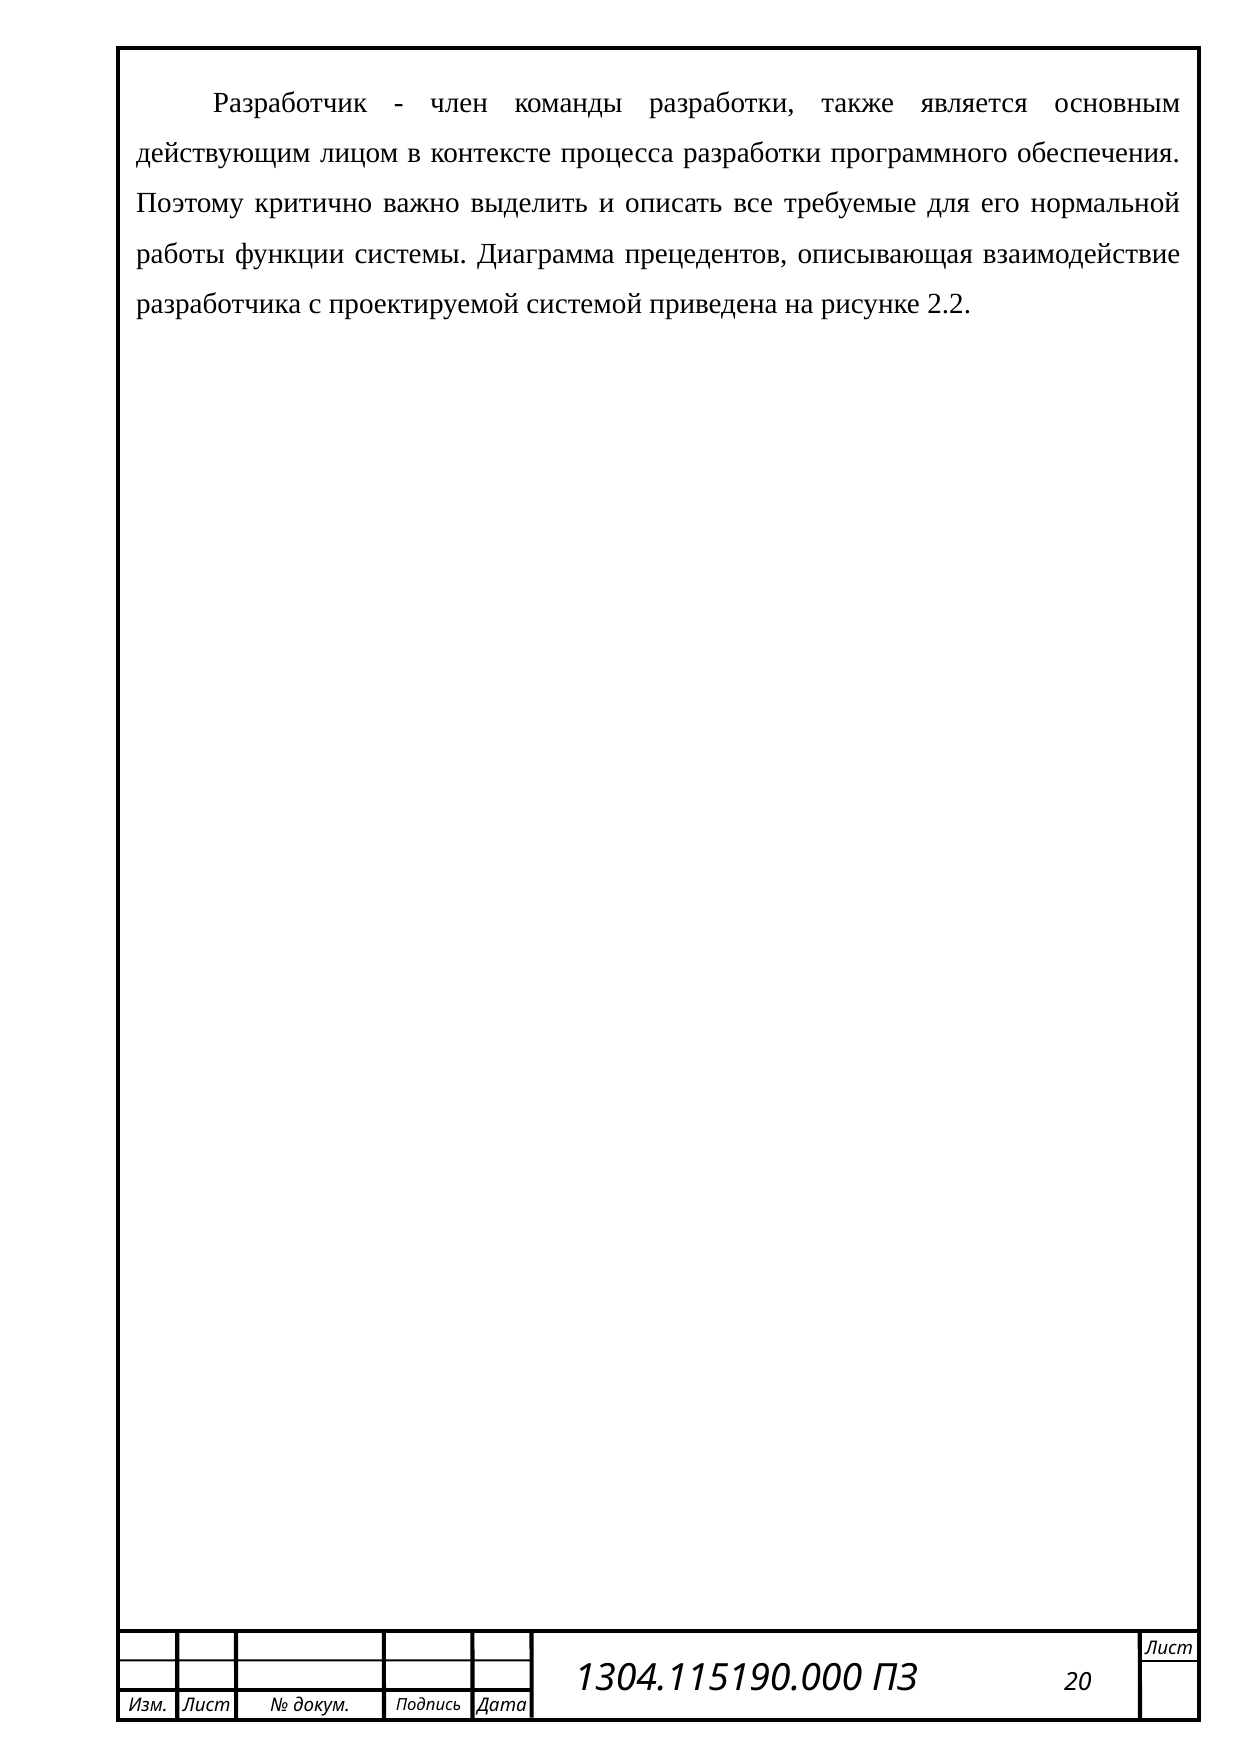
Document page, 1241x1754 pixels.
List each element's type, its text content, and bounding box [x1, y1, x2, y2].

text Разработчик - член команды разработки, также является основным действующим лицом в контексте процесса разработки программного обеспечения. Поэтому критично важно выделить и описать все требуемые для его нормальной работы функции системы. Диаграмма прецедентов, описывающая взаимодействие разработчика с проектируемой системой приведена на рисунке 2.2. [136, 85, 1181, 320]
